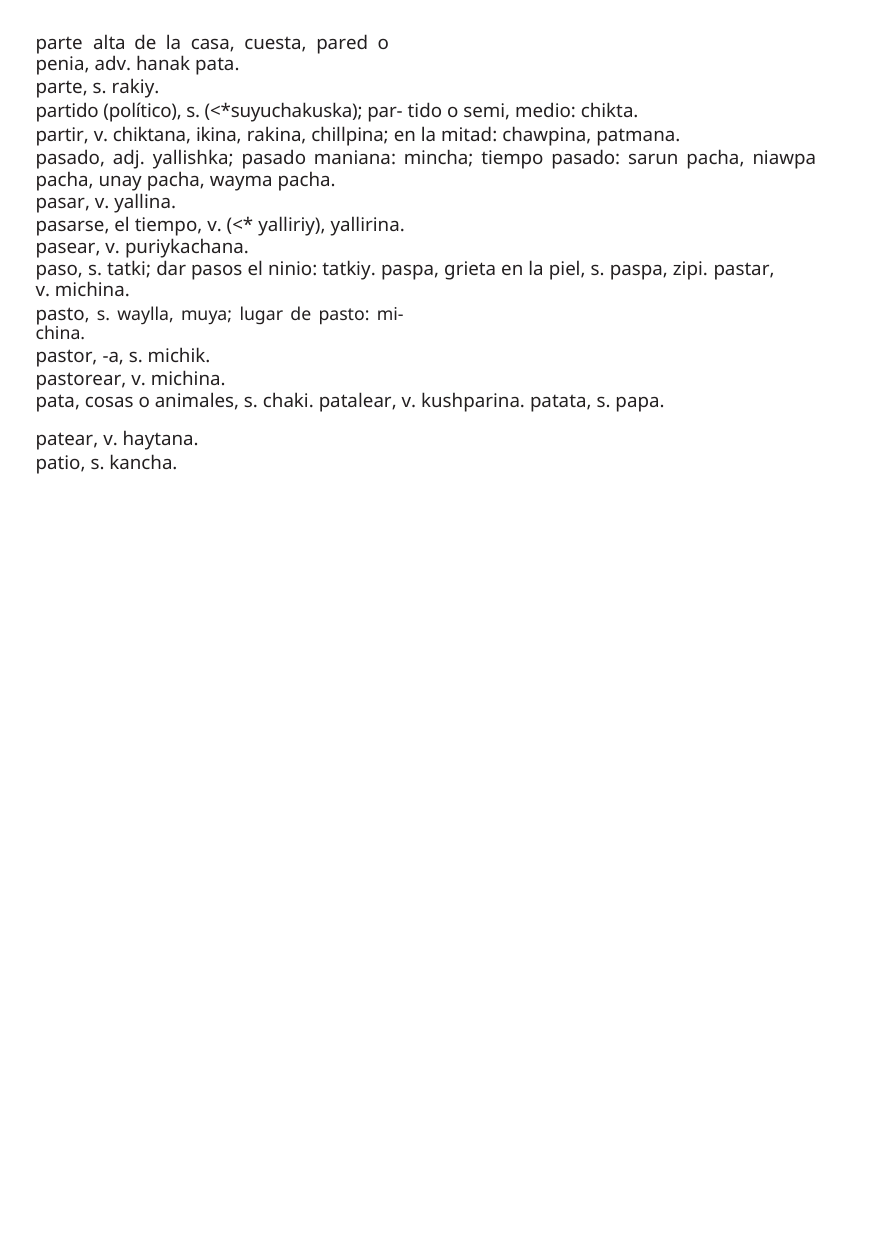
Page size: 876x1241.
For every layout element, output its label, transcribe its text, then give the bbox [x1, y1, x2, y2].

text pasar, v. yallina. [35, 191, 856, 213]
text parte, s. rakiy. [35, 74, 856, 98]
text china. [35, 325, 856, 344]
text partido (político), s. (<*suyuchakuska); par- tido o semi, medio: chikta. [35, 98, 816, 122]
text parte alta de la casa, cuesta, pared o [35, 31, 856, 54]
text pasear, v. puriykachana. [35, 236, 856, 258]
text pasto, s. waylla, muya; lugar de pasto: mi- [35, 302, 856, 325]
text paso, s. tatki; dar pasos el ninio: tatkiy. paspa, grieta en la piel, s. paspa, zipi. pastar, v. michina. [35, 258, 775, 302]
text pata, cosas o animales, s. chaki. patalear, v. kushparina. patata, s. papa. [35, 390, 731, 412]
text patear, v. haytana. [35, 429, 856, 450]
text pasarse, el tiempo, v. (<* yalliriy), yallirina. [35, 213, 856, 236]
text pasado, adj. yallishka; pasado maniana: mincha; tiempo pasado: sarun pacha, niawpa pacha, unay pacha, wayma pacha. [35, 146, 816, 191]
text partir, v. chiktana, ikina, rakina, chillpina; en la mitad: chawpina, patmana. [35, 122, 816, 146]
text penia, adv. hanak pata. [35, 54, 856, 74]
text pastorear, v. michina. [35, 367, 856, 389]
text patio, s. kancha. [35, 450, 856, 475]
text pastor, -a, s. michik. [35, 344, 856, 367]
